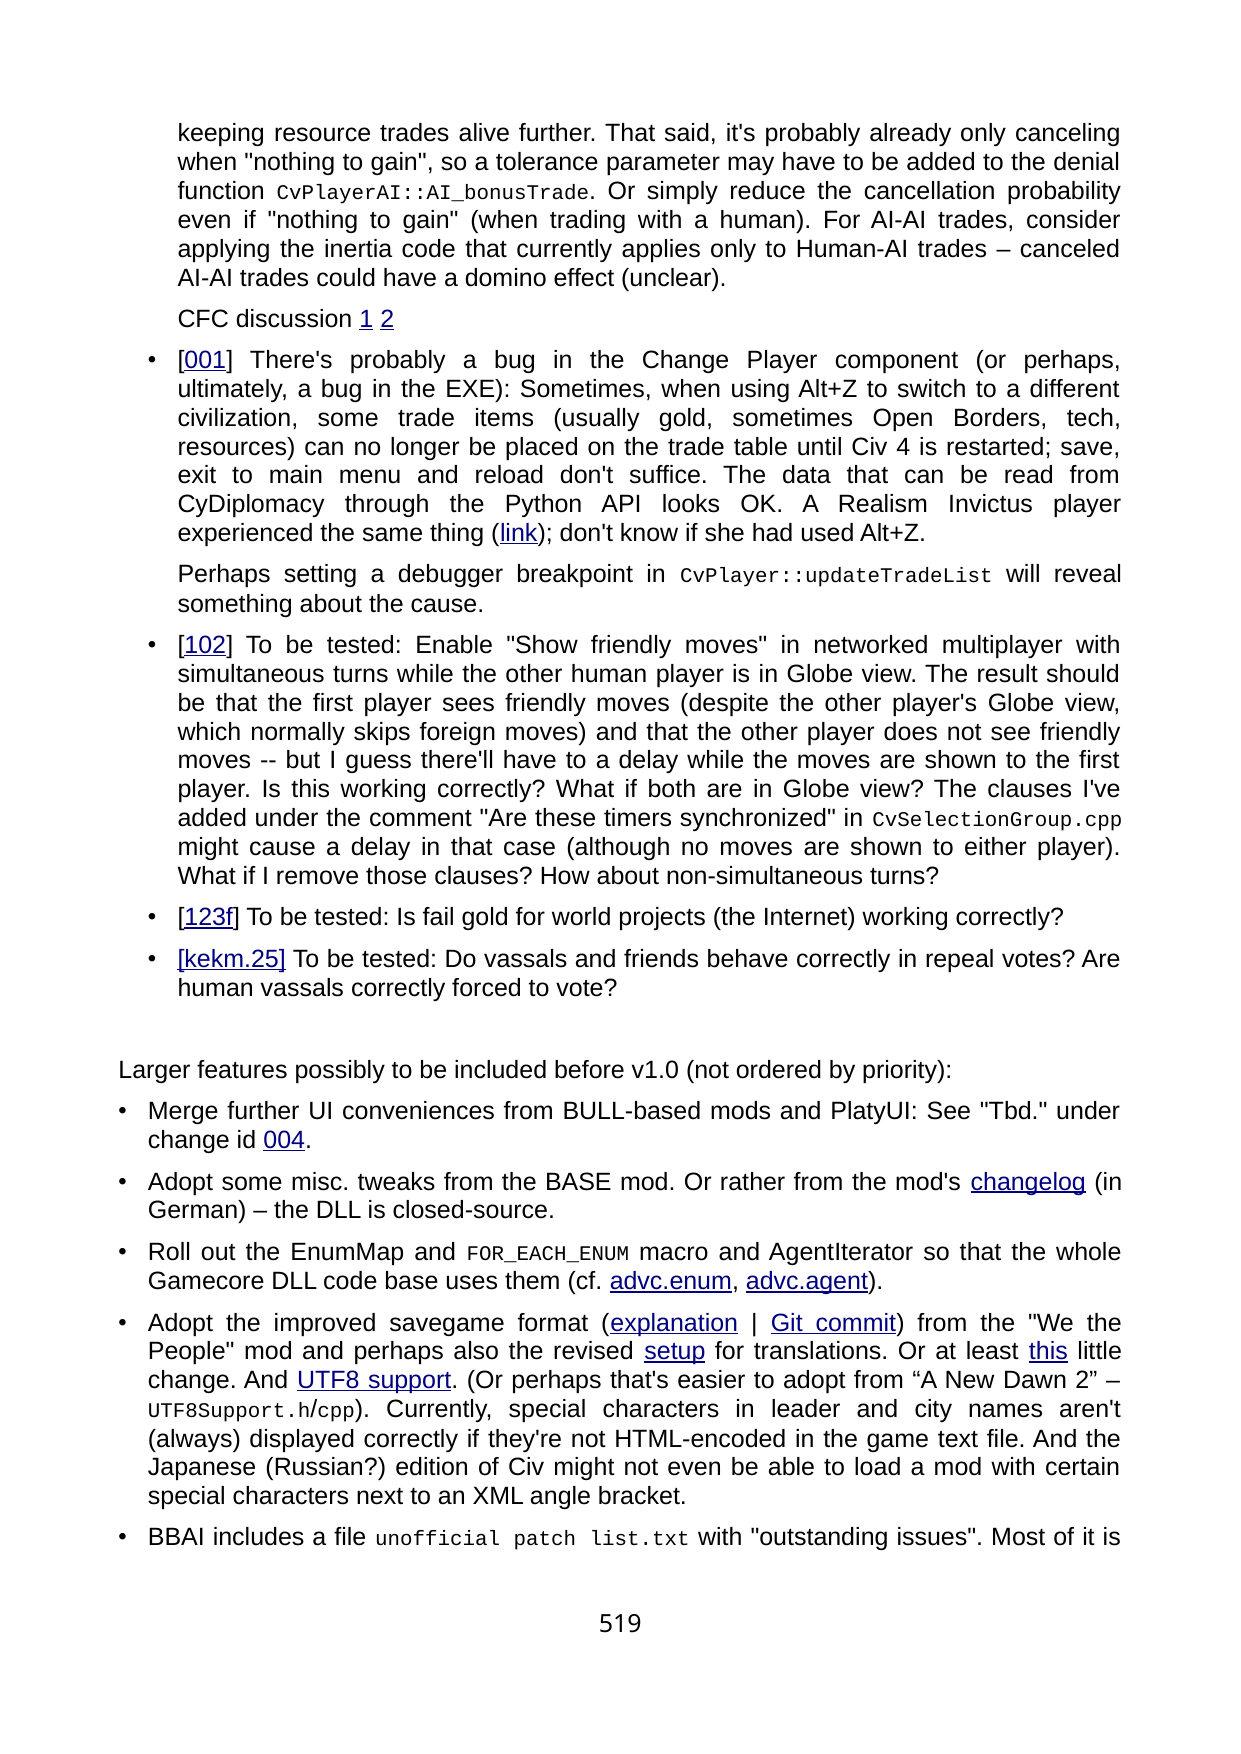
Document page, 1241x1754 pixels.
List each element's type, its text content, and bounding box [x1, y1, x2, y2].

list Adopt the improved savegame format (explanation | Git commit) from the "We the People" mod and perhaps also the revised setup for translations. Or at least this little change. And UTF8 support. (Or perhaps that's easier to adopt from “A New Dawn 2” – UTF8Support.h/cpp). Currently, special characters in leader and city names aren't (always) displayed correctly if they're not HTML-encoded in the game text file. And the Japanese (Russian?) edition of Civ might not even be able to load a mod with certain special characters next to an XML angle bracket. [118, 1307, 1122, 1510]
list [102] To be tested: Enable "Show friendly moves" in networked multiplayer with simultaneous turns while the other human player is in Globe view. The result should be that the first player sees friendly moves (despite the other player's Globe view, which normally skips foreign moves) and that the other player does not see friendly moves -- but I guess there'll have to a delay while the moves are shown to the first player. Is this working correctly? What if both are in Globe view? The clauses I've added under the comment "Are these timers synchronized" in CvSelectionGroup.cpp might cause a delay in that case (although no moves are shown to either player). What if I remove those clauses? How about non-simultaneous turns? [148, 630, 1122, 890]
list CFC discussion 1 2 [148, 304, 1122, 333]
list [123f] To be tested: Is fail gold for world projects (the Internet) working correctly? [148, 902, 1122, 931]
list Perhaps setting a debugger breakpoint in CvPlayer::updateTradeList will reveal something about the cause. [148, 559, 1122, 618]
list [kekm.25] To be tested: Do vassals and friends behave correctly in repeal votes? Are human vassals correctly forced to vote? [148, 944, 1122, 1001]
list Merge further UI conveniences from BULL-based mods and PlatyUI: See "Tbd." under change id 004. [118, 1096, 1122, 1154]
list BBAI includes a file unofficial patch list.txt with "outstanding issues". Most of it is [118, 1522, 1122, 1552]
list [001] There's probably a bug in the Change Player component (or perhaps, ultimately, a bug in the EXE): Sometimes, when using Alt+Z to switch to a different civilization, some trade items (usually gold, sometimes Open Borders, tech, resources) can no longer be placed on the trade table until Civ 4 is restarted; save, exit to main menu and reload don't suffice. The data that can be read from CyDiplomacy through the Python API looks OK. A Realism Invictus player experienced the same thing (link); don't know if she had used Alt+Z. [148, 345, 1122, 547]
list Adopt some misc. tweaks from the BASE mod. Or rather from the mod's changelog (in German) – the DLL is closed-source. [118, 1166, 1122, 1224]
list Roll out the EnumMap and FOR_EACH_ENUM macro and AgentIterator so that the whole Gamecore DLL code base uses them (cf. advc.enum, advc.agent). [118, 1237, 1122, 1295]
text Larger features possibly to be included before v1.0 (not ordered by priority): [118, 1055, 1122, 1084]
list keeping resource trades alive further. That said, it's probably already only canceling when "nothing to gain", so a tolerance parameter may have to be added to the denial function CvPlayerAI::AI_bonusTrade. Or simply reduce the cancellation probability even if "nothing to gain" (when trading with a human). For AI-AI trades, consider applying the inertia code that currently applies only to Human-AI trades – canceled AI-AI trades could have a domino effect (unclear). [148, 118, 1122, 292]
